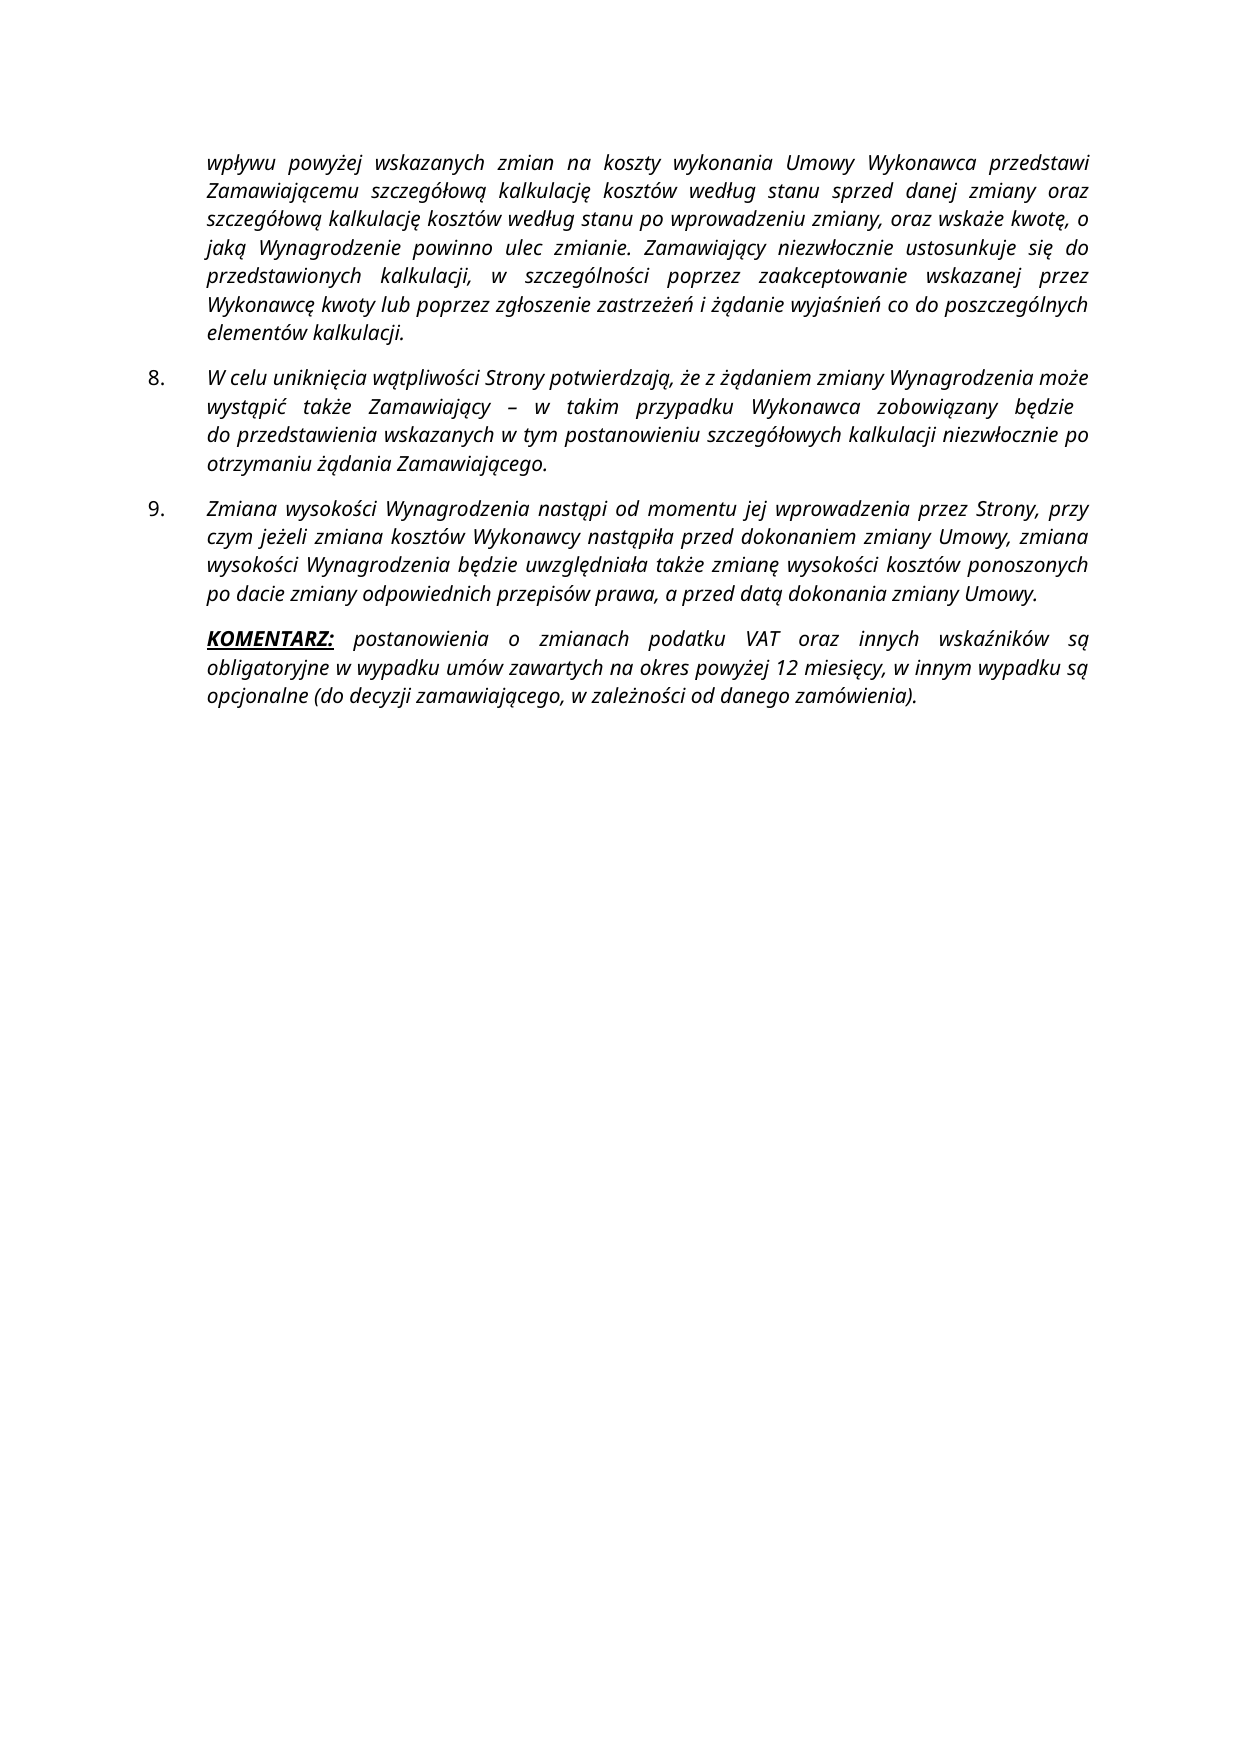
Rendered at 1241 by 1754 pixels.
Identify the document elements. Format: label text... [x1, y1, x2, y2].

text KOMENTARZ: postanowienia o zmianach podatku VAT oraz innych wskaźników są obligatoryjne w wypadku umów zawartych na okres powyżej 12 miesięcy, w innym wypadku są opcjonalne (do decyzji zamawiającego, w zależności od danego zamówienia). [207, 624, 1093, 709]
list W celu uniknięcia wątpliwości Strony potwierdzają, że z żądaniem zmiany Wynagrodzenia może wystąpić także Zamawiający – w takim przypadku Wykonawca zobowiązany będzie do przedstawienia wskazanych w tym postanowieniu szczegółowych kalkulacji niezwłocznie po otrzymaniu żądania Zamawiającego. [148, 363, 1093, 477]
text wpływu powyżej wskazanych zmian na koszty wykonania Umowy Wykonawca przedstawi Zamawiającemu szczegółową kalkulację kosztów według stanu sprzed danej zmiany oraz szczegółową kalkulację kosztów według stanu po wprowadzeniu zmiany, oraz wskaże kwotę, o jaką Wynagrodzenie powinno ulec zmianie. Zamawiający niezwłocznie ustosunkuje się do przedstawionych kalkulacji, w szczególności poprzez zaakceptowanie wskazanej przez Wykonawcę kwoty lub poprzez zgłoszenie zastrzeżeń i żądanie wyjaśnień co do poszczególnych elementów kalkulacji. [207, 148, 1093, 347]
list Zmiana wysokości Wynagrodzenia nastąpi od momentu jej wprowadzenia przez Strony, przy czym jeżeli zmiana kosztów Wykonawcy nastąpiła przed dokonaniem zmiany Umowy, zmiana wysokości Wynagrodzenia będzie uwzględniała także zmianę wysokości kosztów ponoszonych po dacie zmiany odpowiednich przepisów prawa, a przed datą dokonania zmiany Umowy. [148, 494, 1093, 607]
